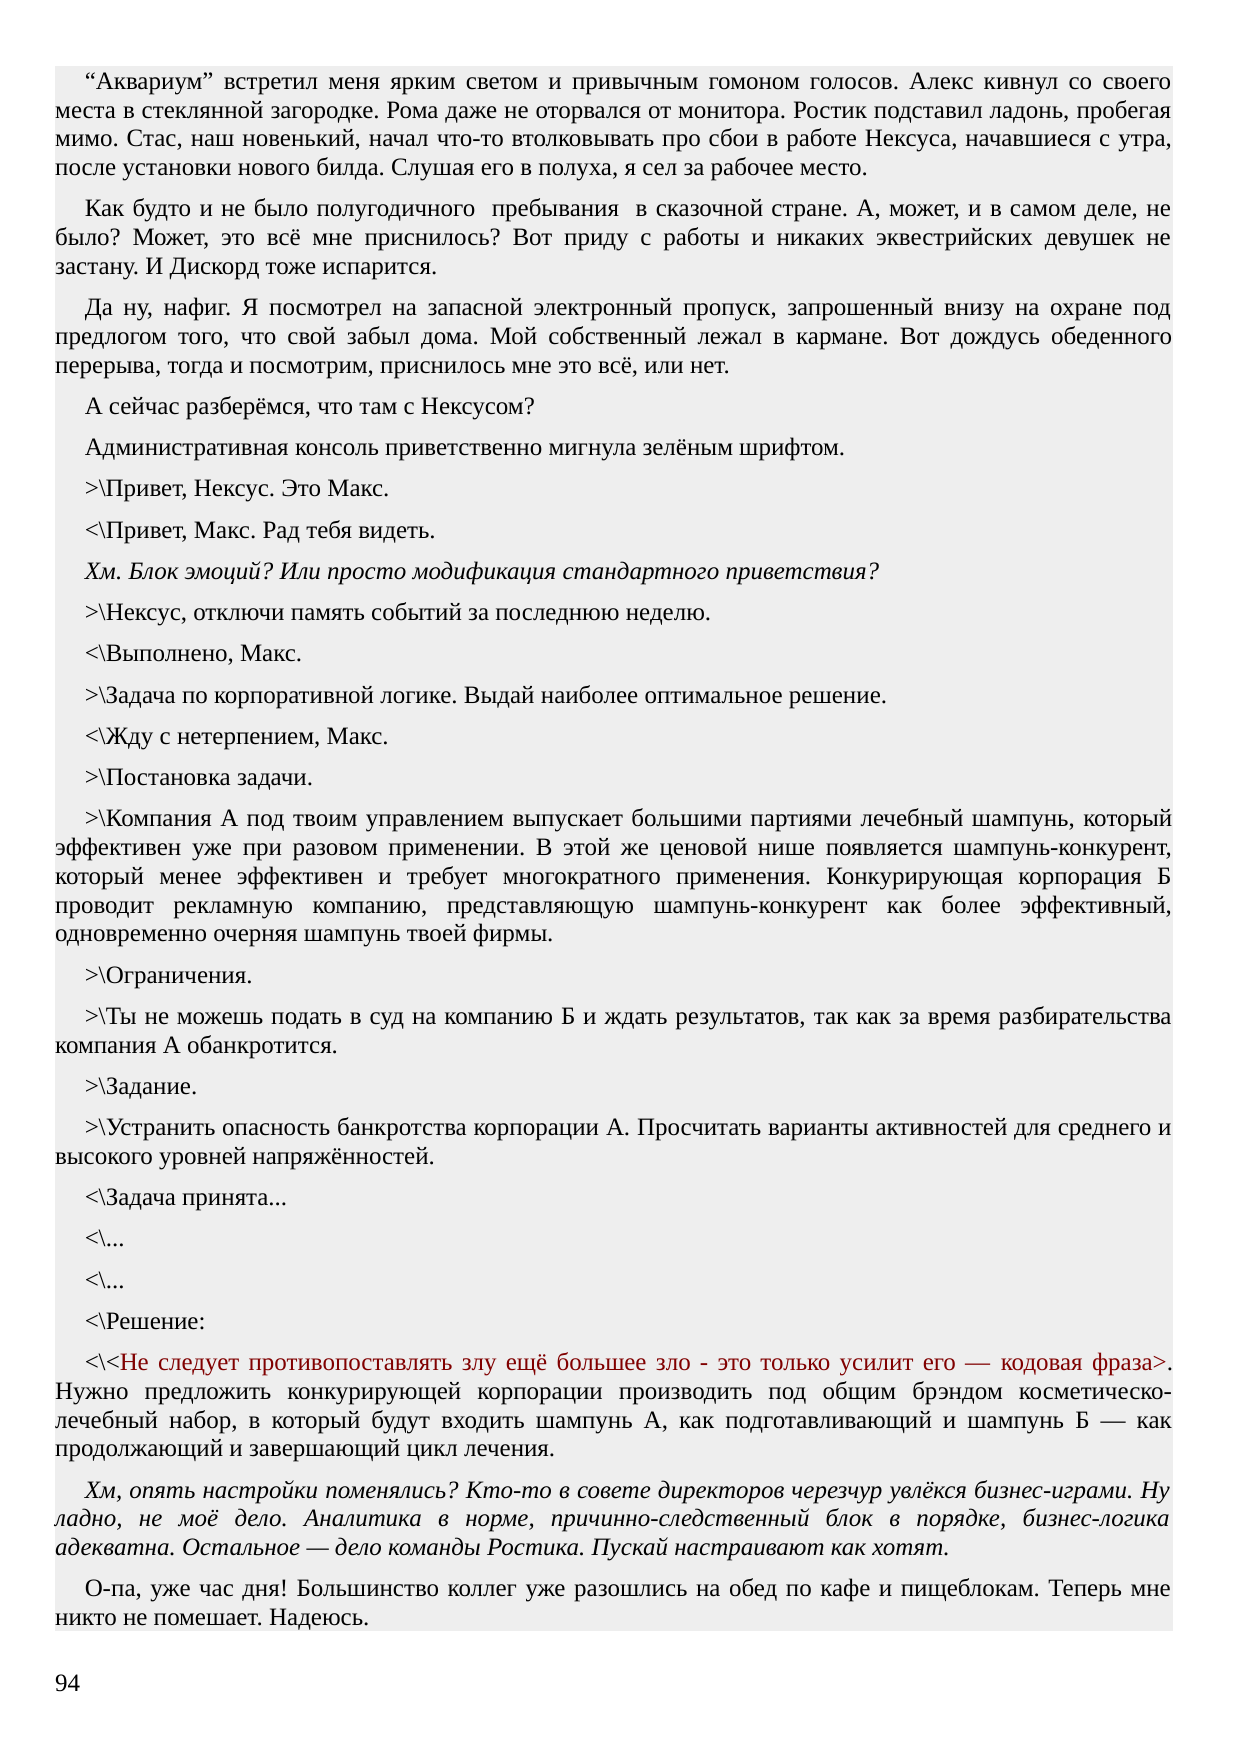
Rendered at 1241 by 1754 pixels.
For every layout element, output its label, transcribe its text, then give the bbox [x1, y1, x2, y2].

text <\... [55, 1265, 1173, 1293]
text Хм, опять настройки поменялись? Кто-то в совете директоров черезчур увлёкся бизнес-играми. Ну ладно, не моё дело. Аналитика в норме, причинно-следственный блок в порядке, бизнес-логика адекватна. Остальное — дело команды Ростика. Пускай настраивают как хотят. [55, 1475, 1173, 1561]
text <\Решение: [55, 1306, 1173, 1335]
text >\Нексус, отключи память событий за последнюю неделю. [55, 597, 1173, 626]
text <\<Не следует противопоставлять злу ещё большее зло - это только усилит его — кодовая фраза>. Нужно предложить конкурирующей корпорации производить под общим брэндом косметическо-лечебный набор, в который будут входить шампунь А, как подготавливающий и шампунь Б — как продолжающий и завершающий цикл лечения. [55, 1347, 1173, 1462]
text “Аквариум” встретил меня ярким светом и привычным гомоном голосов. Алекс кивнул со своего места в стеклянной загородке. Рома даже не оторвался от монитора. Ростик подставил ладонь, пробегая мимо. Стас, наш новенький, начал что-то втолковывать про сбои в работе Нексуса, начавшиеся с утра, после установки нового билда. Слушая его в полуха, я сел за рабочее место. [55, 66, 1173, 181]
text <\Выполнено, Макс. [55, 638, 1173, 667]
text >\Ты не можешь подать в суд на компанию Б и ждать результатов, так как за время разбирательства компания А обанкротится. [55, 1001, 1173, 1058]
text А сейчас разберёмся, что там с Нексусом? [55, 391, 1173, 420]
text <\Привет, Макс. Рад тебя видеть. [55, 515, 1173, 543]
text >\Компания А под твоим управлением выпускает большими партиями лечебный шампунь, который эффективен уже при разовом применении. В этой же ценовой нише появляется шампунь-конкурент, который менее эффективен и требует многократного применения. Конкурирующая корпорация Б проводит рекламную компанию, представляющую шампунь-конкурент как более эффективный, одновременно очерняя шампунь твоей фирмы. [55, 803, 1173, 947]
text Как будто и не было полугодичного пребывания в сказочной стране. А, может, и в самом деле, не было? Может, это всё мне приснилось? Вот приду с работы и никаких эквестрийских девушек не застану. И Дискорд тоже испарится. [55, 193, 1173, 280]
text Хм. Блок эмоций? Или просто модификация стандартного приветствия? [55, 556, 1173, 585]
text >\Устранить опасность банкротства корпорации А. Просчитать варианты активностей для среднего и высокого уровней напряжённостей. [55, 1112, 1173, 1170]
text >\Ограничения. [55, 960, 1173, 988]
text >\Постановка задачи. [55, 762, 1173, 791]
text >\Привет, Нексус. Это Макс. [55, 473, 1173, 502]
text >\Задание. [55, 1071, 1173, 1100]
text Да ну, нафиг. Я посмотрел на запасной электронный пропуск, запрошенный внизу на охране под предлогом того, что свой забыл дома. Мой собственный лежал в кармане. Вот дождусь обеденного перерыва, тогда и посмотрим, приснилось мне это всё, или нет. [55, 292, 1173, 378]
text >\Задача по корпоративной логике. Выдай наиболее оптимальное решение. [55, 680, 1173, 708]
text <\Жду с нетерпением, Макс. [55, 721, 1173, 750]
text Административная консоль приветственно мигнула зелёным шрифтом. [55, 432, 1173, 461]
text О-па, уже час дня! Большинство коллег уже разошлись на обед по кафе и пищеблокам. Теперь мне никто не помешает. Надеюсь. [55, 1573, 1173, 1631]
text <\... [55, 1223, 1173, 1252]
text <\Задача принята... [55, 1182, 1173, 1211]
